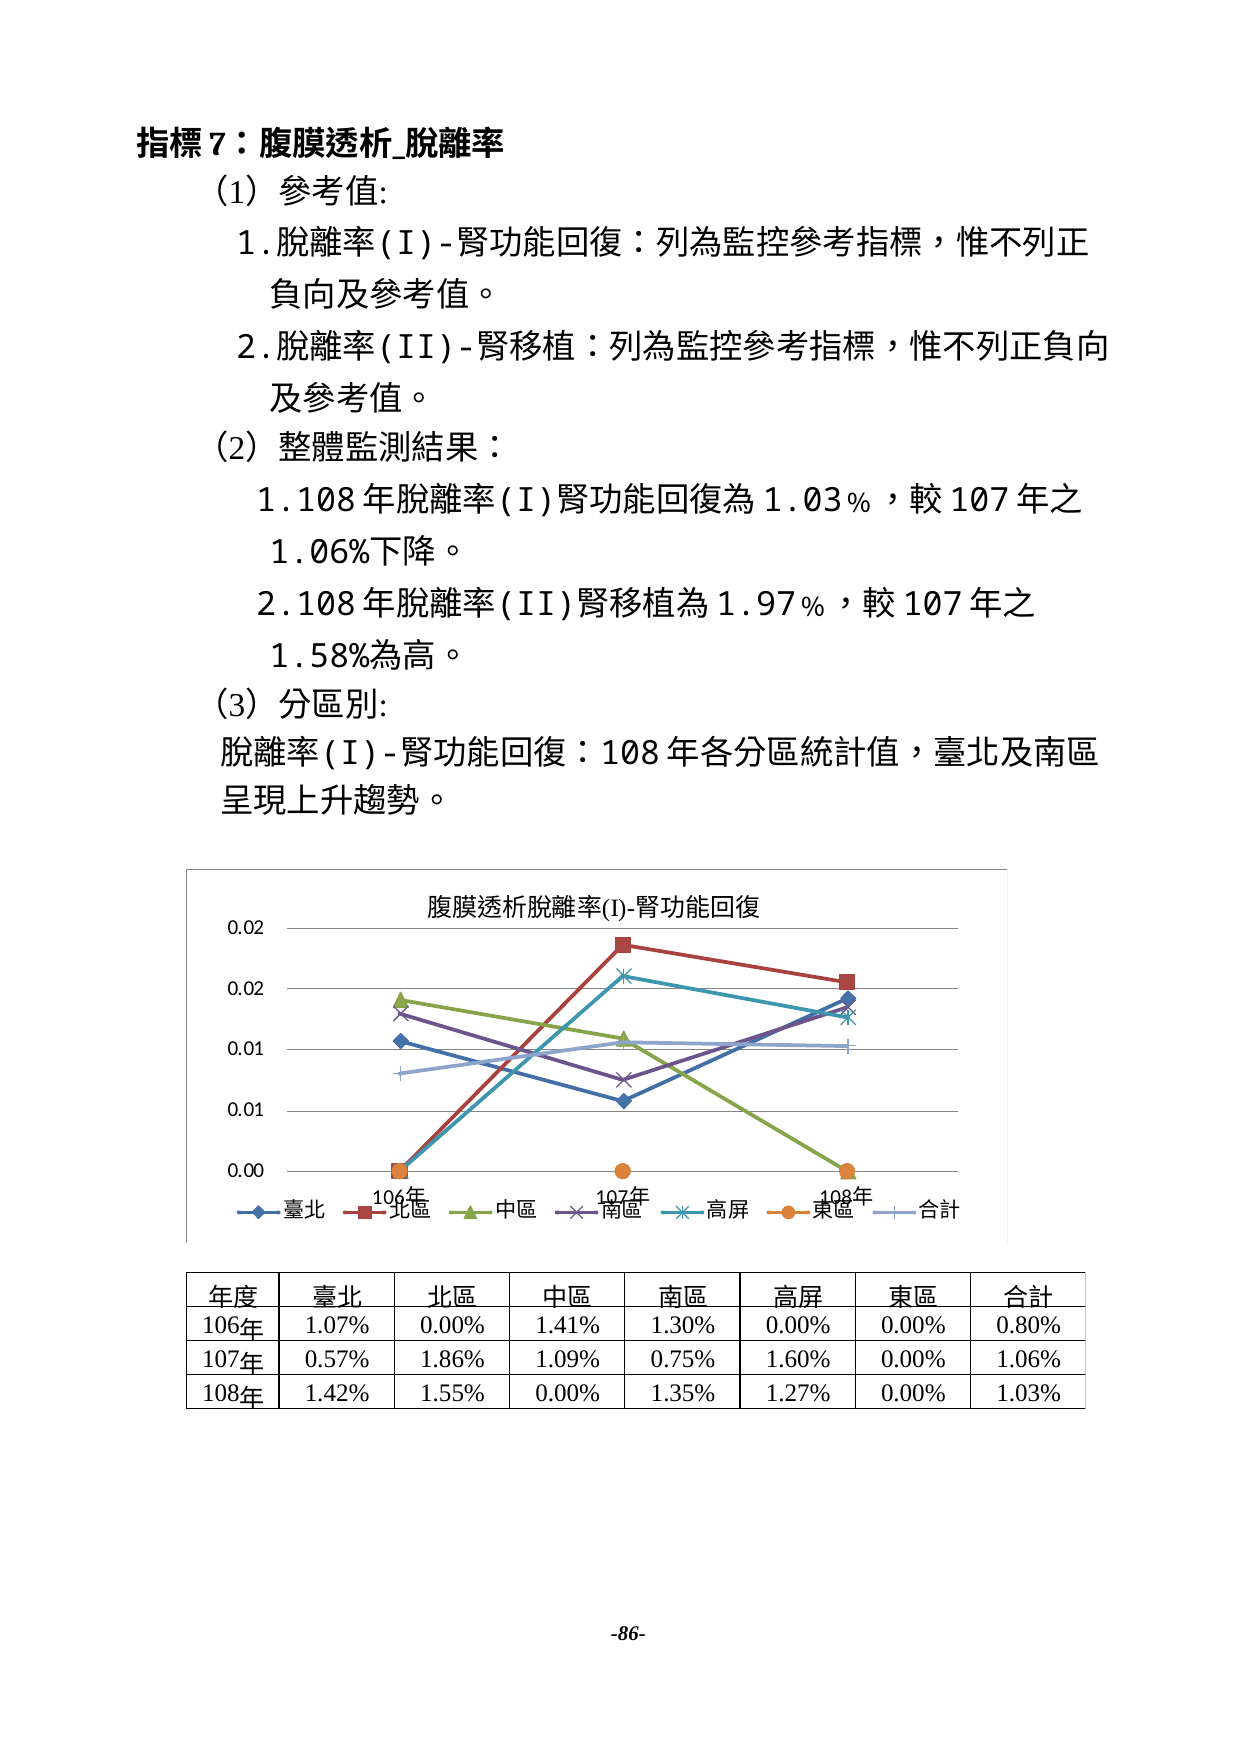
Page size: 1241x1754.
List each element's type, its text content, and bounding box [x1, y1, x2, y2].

subtitle 指標7：腹膜透析_脫離率 [136, 116, 1122, 164]
list 整體監測結果： [195, 421, 1122, 469]
text 1.脫離率(I)-腎功能回復：列為監控參考指標，惟不列正負向及參考值。 [236, 213, 1111, 317]
text 2.脫離率(II)-腎移植：列為監控參考指標，惟不列正負向及參考值。 [236, 317, 1111, 421]
text 2.108年脫離率(II)腎移植為1.97﹪，較107年之1.58%為高。 [236, 573, 1111, 678]
text 脫離率(I)-腎功能回復：108年各分區統計值，臺北及南區呈現上升趨勢。 [220, 726, 1111, 822]
list 參考值: [195, 164, 1122, 213]
text 1.108年脫離率(I)腎功能回復為1.03﹪，較107年之1.06%下降。 [236, 469, 1111, 573]
list 分區別: [195, 678, 1122, 726]
